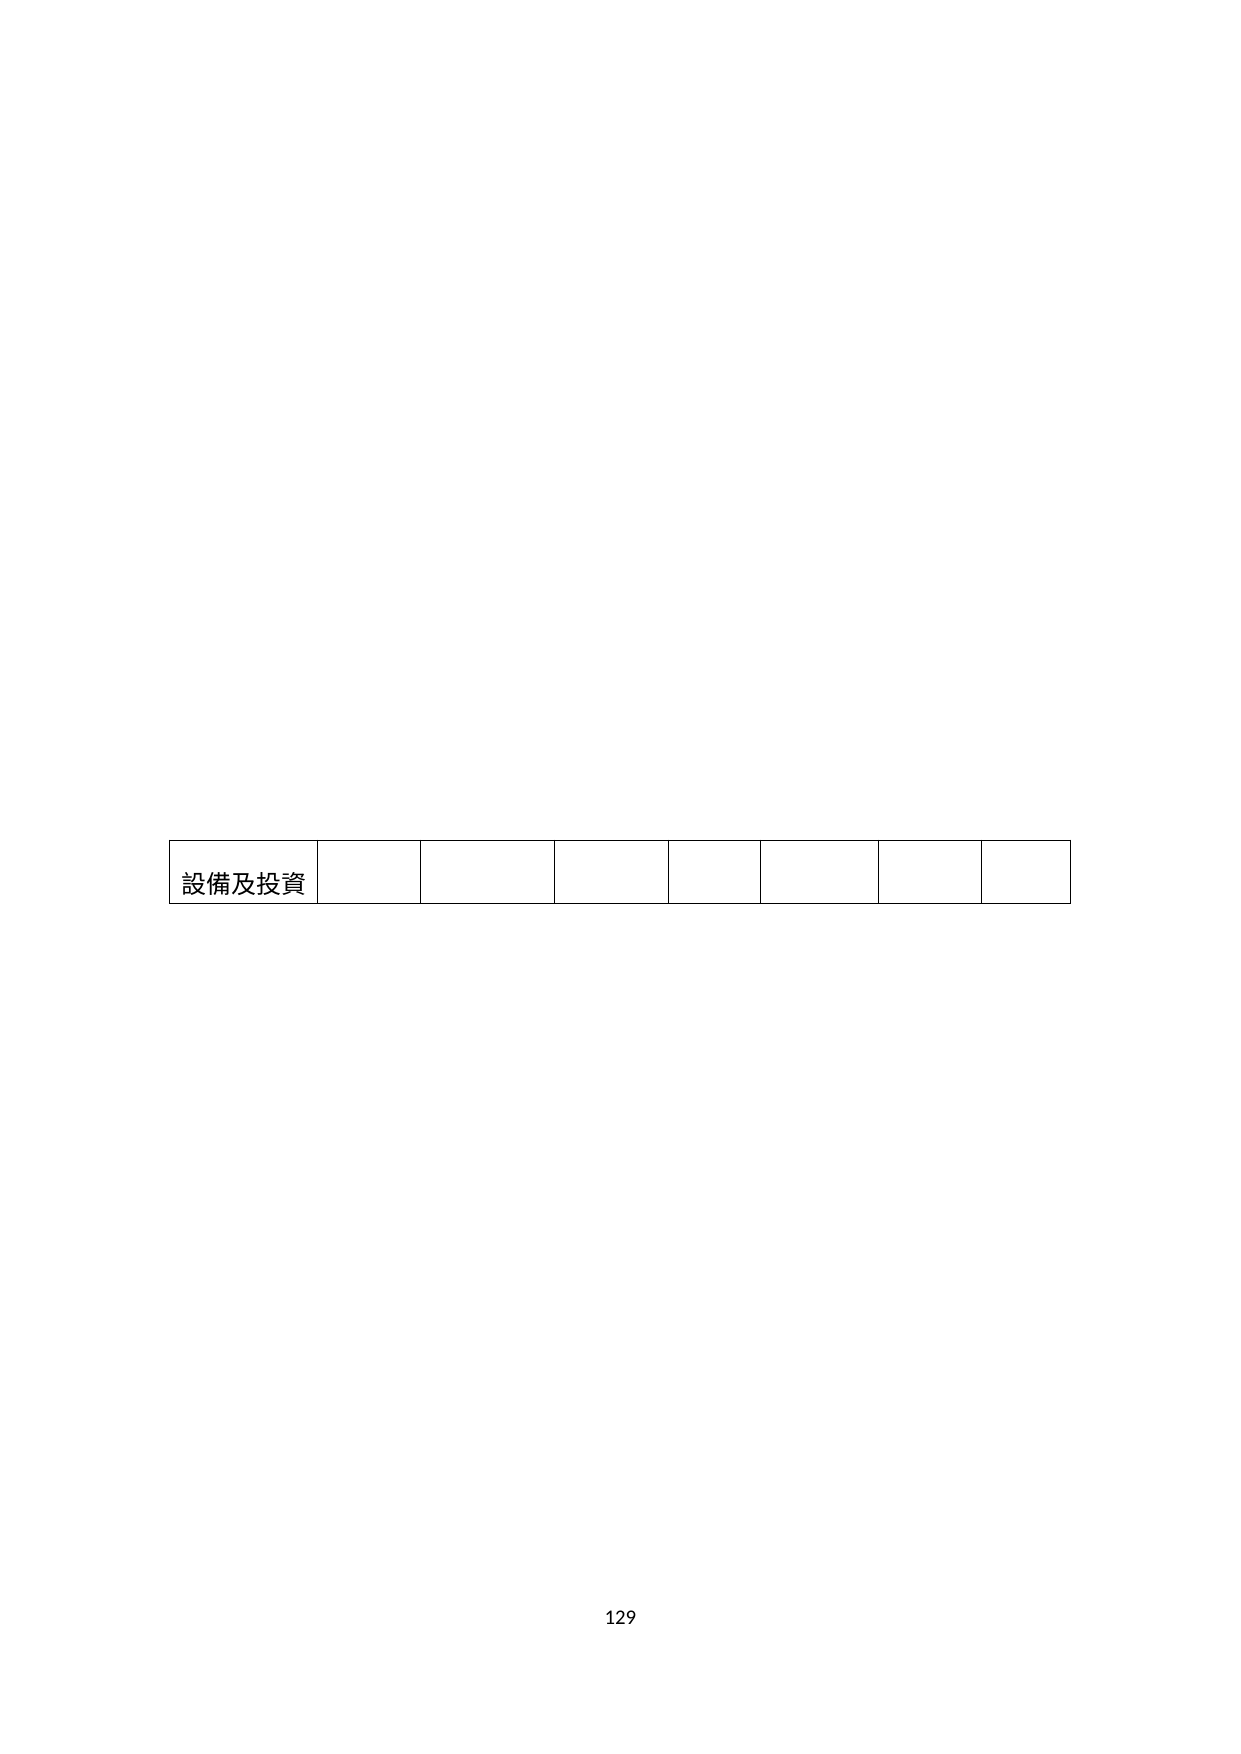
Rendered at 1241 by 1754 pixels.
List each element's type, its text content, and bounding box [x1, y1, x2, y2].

table_cell [761, 841, 878, 903]
table_cell [879, 841, 981, 903]
table_cell [555, 841, 668, 903]
table_cell [318, 841, 420, 903]
table_cell [982, 841, 1070, 903]
table_cell [669, 841, 760, 903]
table_cell [421, 841, 554, 903]
table_cell 設備及投資 [170, 841, 317, 903]
